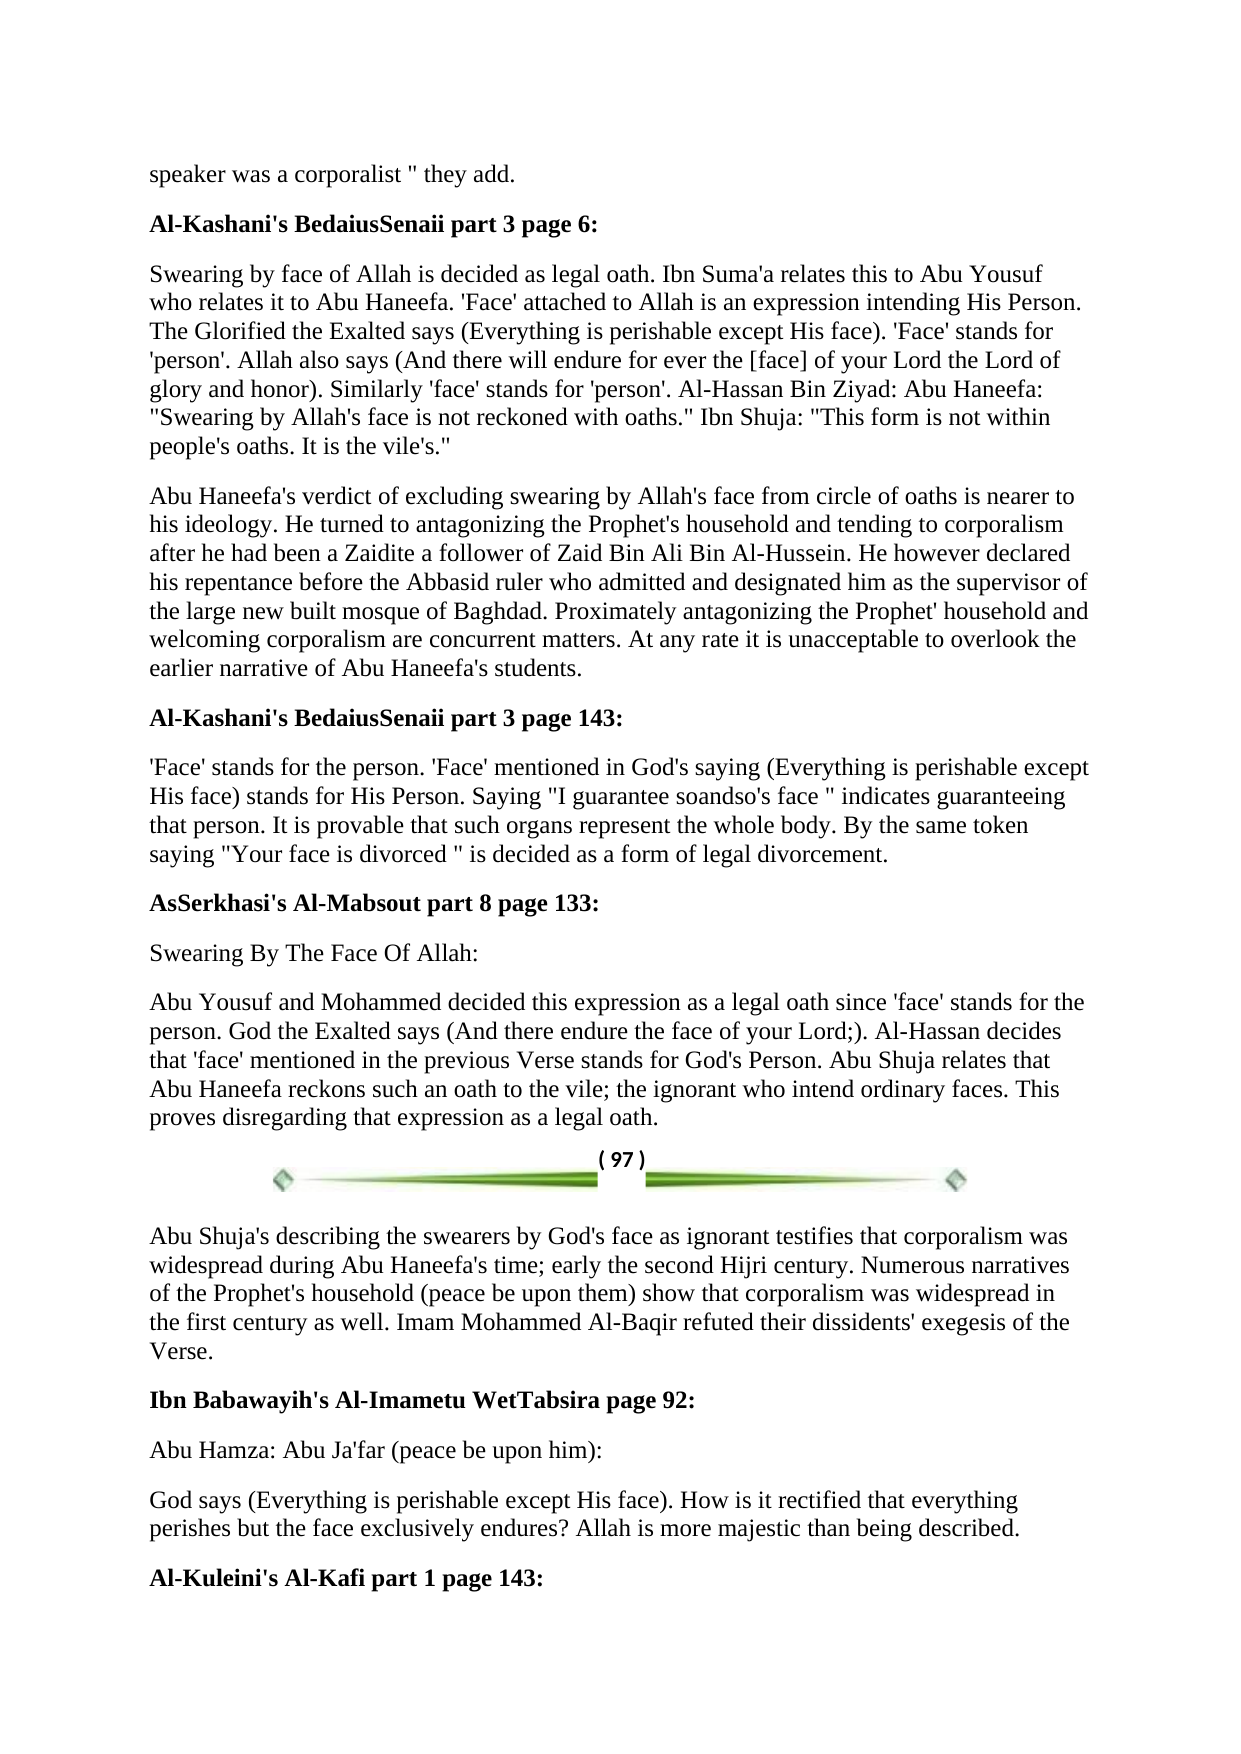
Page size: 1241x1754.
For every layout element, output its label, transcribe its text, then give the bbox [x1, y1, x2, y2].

table_header ( 97 ) Abu Shuja's describing the swearers by God's face as ignorant testifies that corporalism was widespread during Abu Haneefa's time; early the second Hijri century. Numerous narratives of the Prophet's household (peace be upon them) show that corporalism was widespread in the first century as well. Imam Mohammed Al-­Baqir refuted their dissidents' exegesis of the Verse. Ibn Babawayih's Al-­Imametu Wet­Tabsira page 92: Abu Hamza: Abu Ja'far (peace be upon him): God says (Everything is perishable except His face). How is it rectified that everything perishes but the face exclusively endures? Allah is more majestic than being described. Al-­Kuleini's Al-­Kafi part 1 page 143: [148, 1143, 1093, 1604]
table_header speaker was a corporalist " they add. Al-­Kashani's Bedaius­Senaii part 3 page 6: Swearing by face of Allah is decided as legal oath. Ibn Suma'a relates this to Abu Yousuf who relates it to Abu Haneefa. 'Face' attached to Allah is an expression intending His Person. The Glorified the Exalted says (Everything is perishable except His face). 'Face' stands for 'person'. Allah also says (And there will endure for ever the [face] of your Lord the Lord of glory and honor). Similarly 'face' stands for 'person'. Al-­Hassan Bin Ziyad: Abu Haneefa: "Swearing by Allah's face is not reckoned with oaths." Ibn Shuja: "This form is not within people's oaths. It is the vile's." Abu Haneefa's verdict of excluding swearing by Allah's face from circle of oaths is nearer to his ideology. He turned to antagonizing the Prophet's household and tending to corporalism after he had been a Zaidite ­a follower of Zaid Bin Ali Bin Al-­Hussein­. He however declared his repentance before the Abbasid ruler who admitted and designated him as the supervisor of the large new built mosque of Baghdad. Proximately antagonizing the Prophet' household and welcoming corporalism are concurrent matters. At any rate it is unacceptable to overlook the earlier narrative of Abu Haneefa's students. Al-­Kashani's Bedaius­Senaii part 3 page 143: 'Face' stands for the person. 'Face' mentioned in God's saying (Everything is perishable except His face) stands for His Person. Saying "I guarantee so­and­so's face " indicates guaranteeing that person. It is provable that such organs represent the whole body. By the same token saying "Your face is divorced " is decided as a form of legal divorcement. As­Serkhasi's Al-­Mabsout part 8 page 133: Swearing By The Face Of Allah: Abu Yousuf and Mohammed decided this expression as a legal oath since 'face' stands for the person. God the Exalted says (And there endure the face of your Lord;). Al-­Hassan decides that 'face' mentioned in the previous Verse stands for God's Person. Abu Shuja relates that Abu Haneefa reckons such an oath to the vile; the ignorant who intend ordinary faces. This proves disregarding that expression as a legal oath. [148, 148, 1093, 1143]
